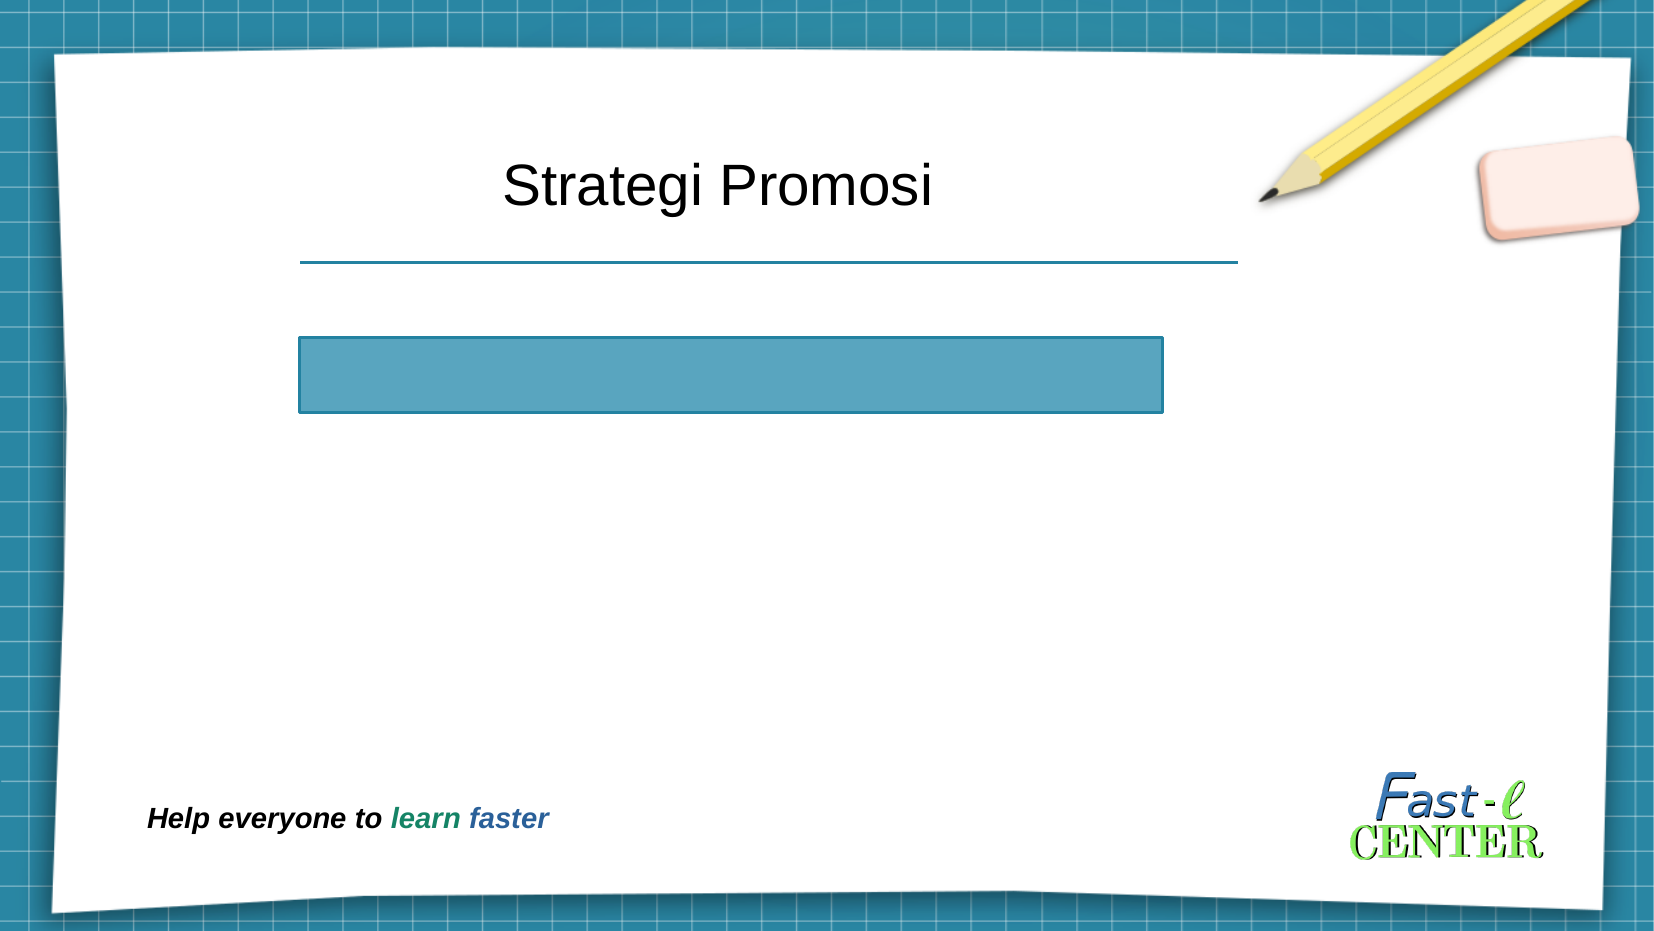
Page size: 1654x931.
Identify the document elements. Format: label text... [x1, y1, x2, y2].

picture [0, 0, 1654, 931]
text_box Help everyone to learn faster [132, 791, 658, 840]
text_box Strategi Promosi [487, 145, 965, 226]
text_box [299, 337, 1163, 413]
